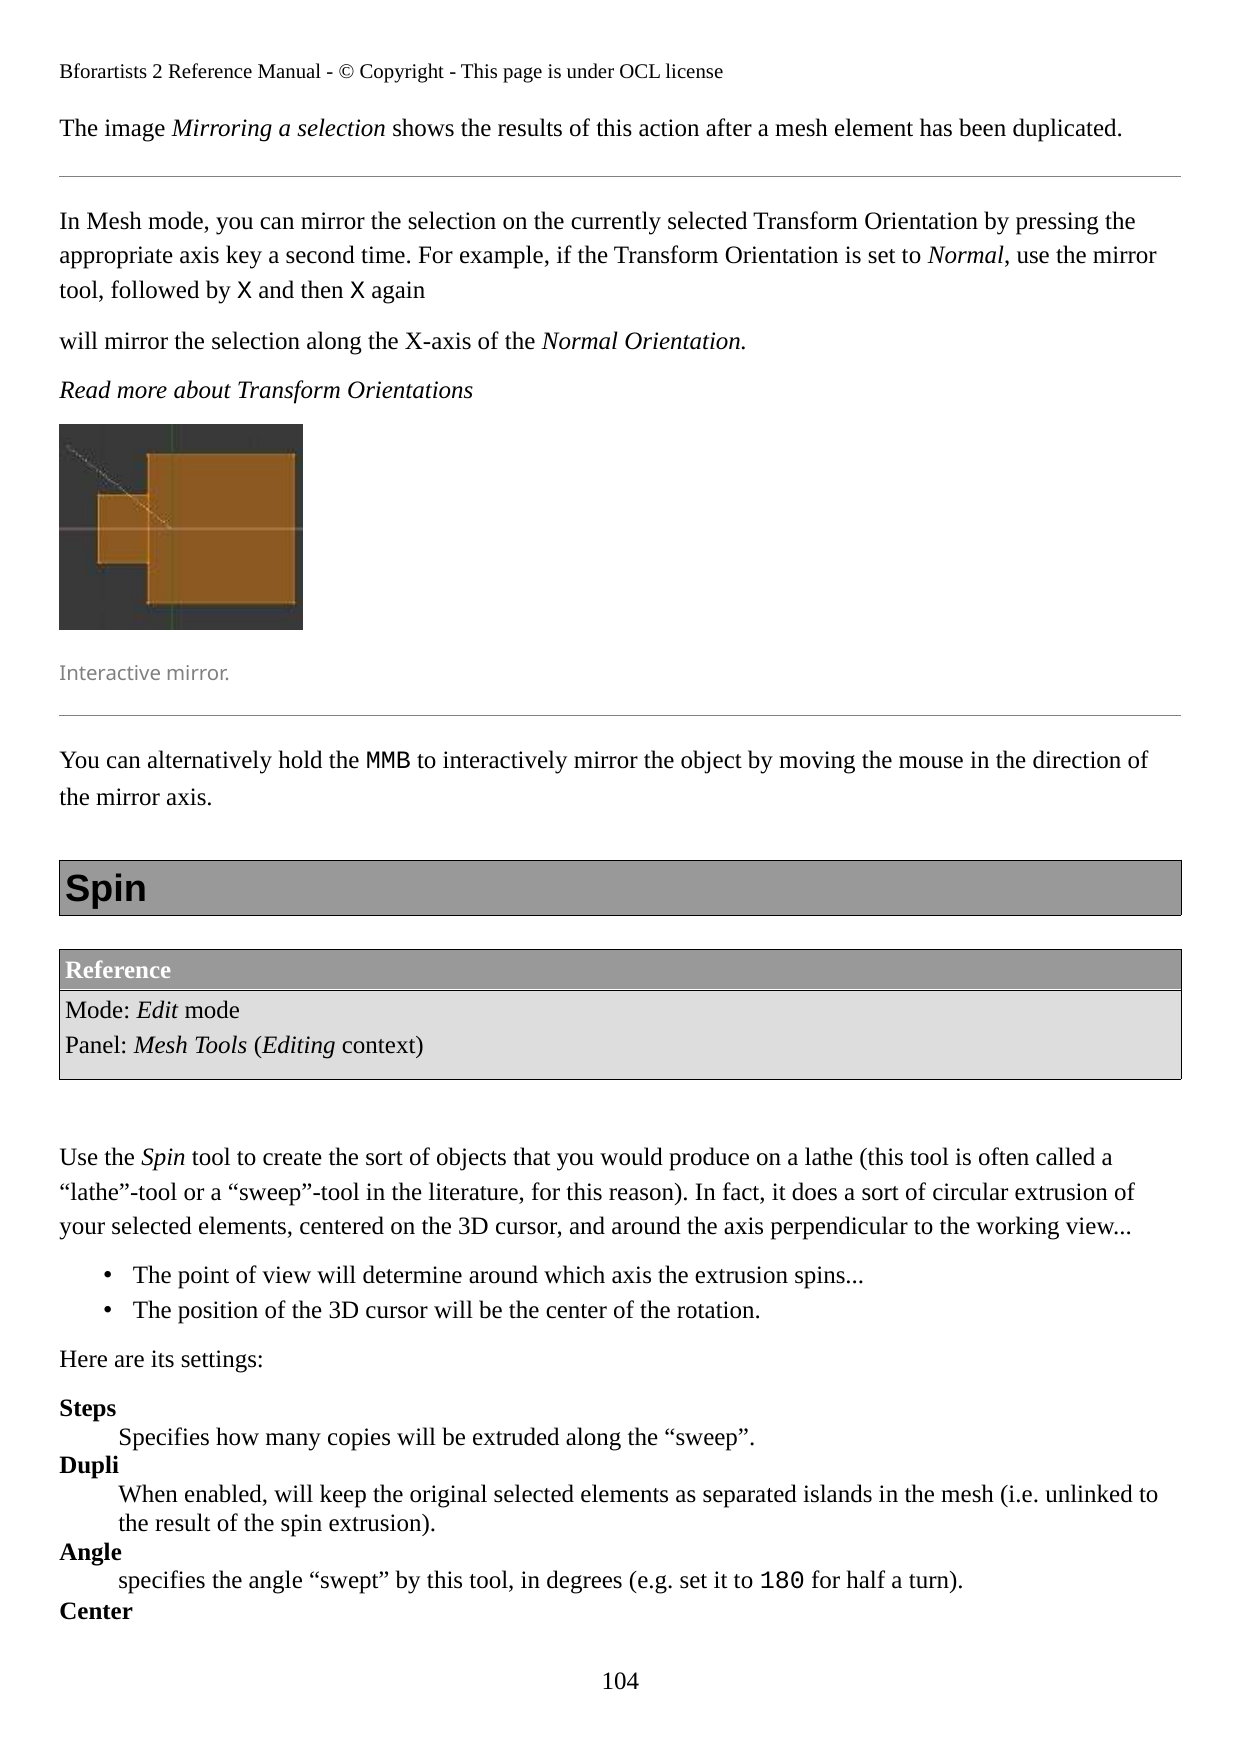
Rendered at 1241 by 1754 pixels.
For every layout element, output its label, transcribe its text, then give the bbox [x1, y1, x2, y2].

subtitle Angle [59, 1537, 1181, 1565]
table_header Spin [60, 861, 1181, 915]
table_header Reference [60, 950, 1181, 989]
subtitle Steps [59, 1393, 1181, 1422]
text Use the Spin tool to create the sort of objects that you would produce on a lathe (this tool is often called a “lathe”-tool or a “sweep”-tool in the literature, for this reason). In fact, it does a sort of circular extrusion of your selected elements, centered on the 3D cursor, and around the axis perpendicular to the working view... [59, 1142, 1181, 1240]
list The position of the 3D cursor will be the center of the rotation. [103, 1295, 1181, 1323]
text You can alternatively hold the MMB to interactively mirror the object by moving the mouse in the direction of the mirror axis. [59, 745, 1181, 810]
text Interactive mirror. [59, 655, 1181, 686]
text will mirror the selection along the X-axis of the Normal Orientation. [59, 326, 1181, 355]
list specifies the angle “swept” by this tool, in degrees (e.g. set it to 180 for half a turn). [118, 1565, 1181, 1596]
text Read more about Transform Orientations [59, 375, 1181, 404]
text Here are its settings: [59, 1344, 1181, 1373]
list When enabled, will keep the original selected elements as separated islands in the mesh (i.e. unlinked to the result of the spin extrusion). [118, 1479, 1181, 1537]
list The point of view will determine around which axis the extrusion spins... [103, 1260, 1181, 1289]
picture [59, 424, 303, 630]
list Specifies how many copies will be extruded along the “sweep”. [118, 1422, 1181, 1450]
table_cell Mode: Edit mode Panel: Mesh Tools (Editing context) [60, 991, 1181, 1079]
subtitle Center [59, 1596, 1181, 1625]
text In Mesh mode, you can mirror the selection on the currently selected Transform Orientation by pressing the appropriate axis key a second time. For example, if the Transform Orientation is set to Normal, use the mirror tool, followed by X and then X again [59, 206, 1181, 306]
text The image Mirroring a selection shows the results of this action after a mesh element has been duplicated. [59, 113, 1181, 141]
subtitle Dupli [59, 1450, 1181, 1479]
